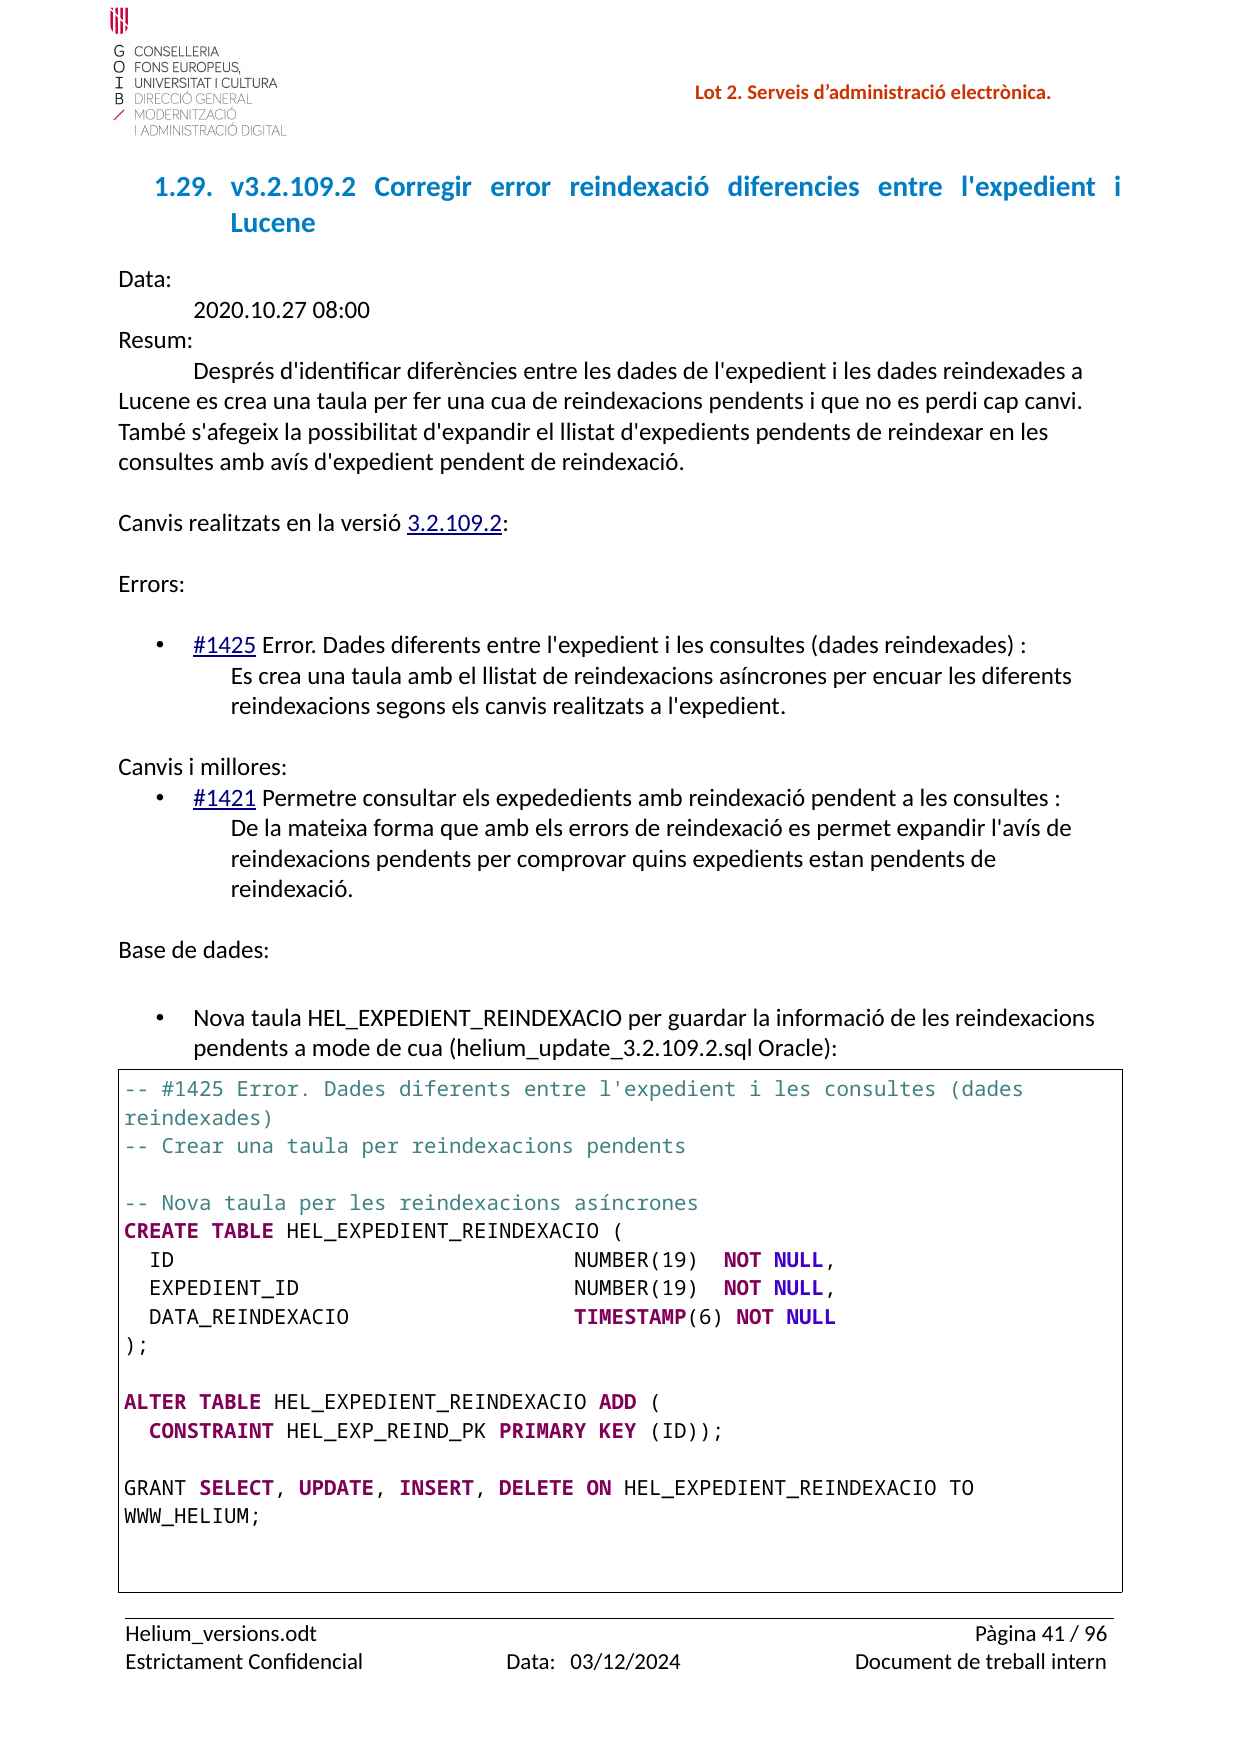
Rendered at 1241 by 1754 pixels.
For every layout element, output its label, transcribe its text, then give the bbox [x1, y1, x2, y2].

text Data: [118, 263, 1122, 294]
picture [100, 0, 297, 144]
list Nova taula HEL_EXPEDIENT_REINDEXACIO per guardar la informació de les reindexacions pendents a mode de cua (helium_update_3.2.109.2.sql Oracle): [156, 1002, 1122, 1063]
text Canvis realitzats en la versió 3.2.109.2: [118, 507, 1122, 538]
list #1421 Permetre consultar els expededients amb reindexació pendent a les consultes : [156, 782, 1122, 813]
text Base de dades: [118, 935, 1122, 965]
subtitle v3.2.109.2 Corregir error reindexació diferencies entre l'expedient i Lucene [153, 168, 1122, 239]
text Canvis i millores: [118, 752, 1122, 782]
text Després d'identificar diferències entre les dades de l'expedient i les dades reindexades a Lucene es crea una taula per fer una cua de reindexacions pendents i que no es perdi cap canvi. També s'afegeix la possibilitat d'expandir el llistat d'expedients pendents de reindexar en les consultes amb avís d'expedient pendent de reindexació. [118, 355, 1122, 477]
list #1425 Error. Dades diferents entre l'expedient i les consultes (dades reindexades) : [156, 629, 1122, 660]
list De la mateixa forma que amb els errors de reindexació es permet expandir l'avís de reindexacions pendents per comprovar quins expedients estan pendents de reindexació. [193, 813, 1122, 904]
text Errors: [118, 568, 1122, 599]
text 2020.10.27 08:00 [118, 294, 1122, 324]
text Resum: [118, 324, 1122, 355]
table_header -- #1425 Error. Dades diferents entre l'expedient i les consultes (dades reindexades) -- Crear una taula per reindexacions pendents -- Nova taula per les reindexacions asíncrones CREATE TABLE HEL_EXPEDIENT_REINDEXACIO ( ID NUMBER(19) NOT NULL, EXPEDIENT_ID NUMBER(19) NOT NULL, DATA_REINDEXACIO TIMESTAMP(6) NOT NULL ); ALTER TABLE HEL_EXPEDIENT_REINDEXACIO ADD ( CONSTRAINT HEL_EXP_REIND_PK PRIMARY KEY (ID)); GRANT SELECT, UPDATE, INSERT, DELETE ON HEL_EXPEDIENT_REINDEXACIO TO WWW_HELIUM; [119, 1070, 1122, 1592]
list Es crea una taula amb el llistat de reindexacions asíncrones per encuar les diferents reindexacions segons els canvis realitzats a l'expedient. [193, 660, 1122, 721]
